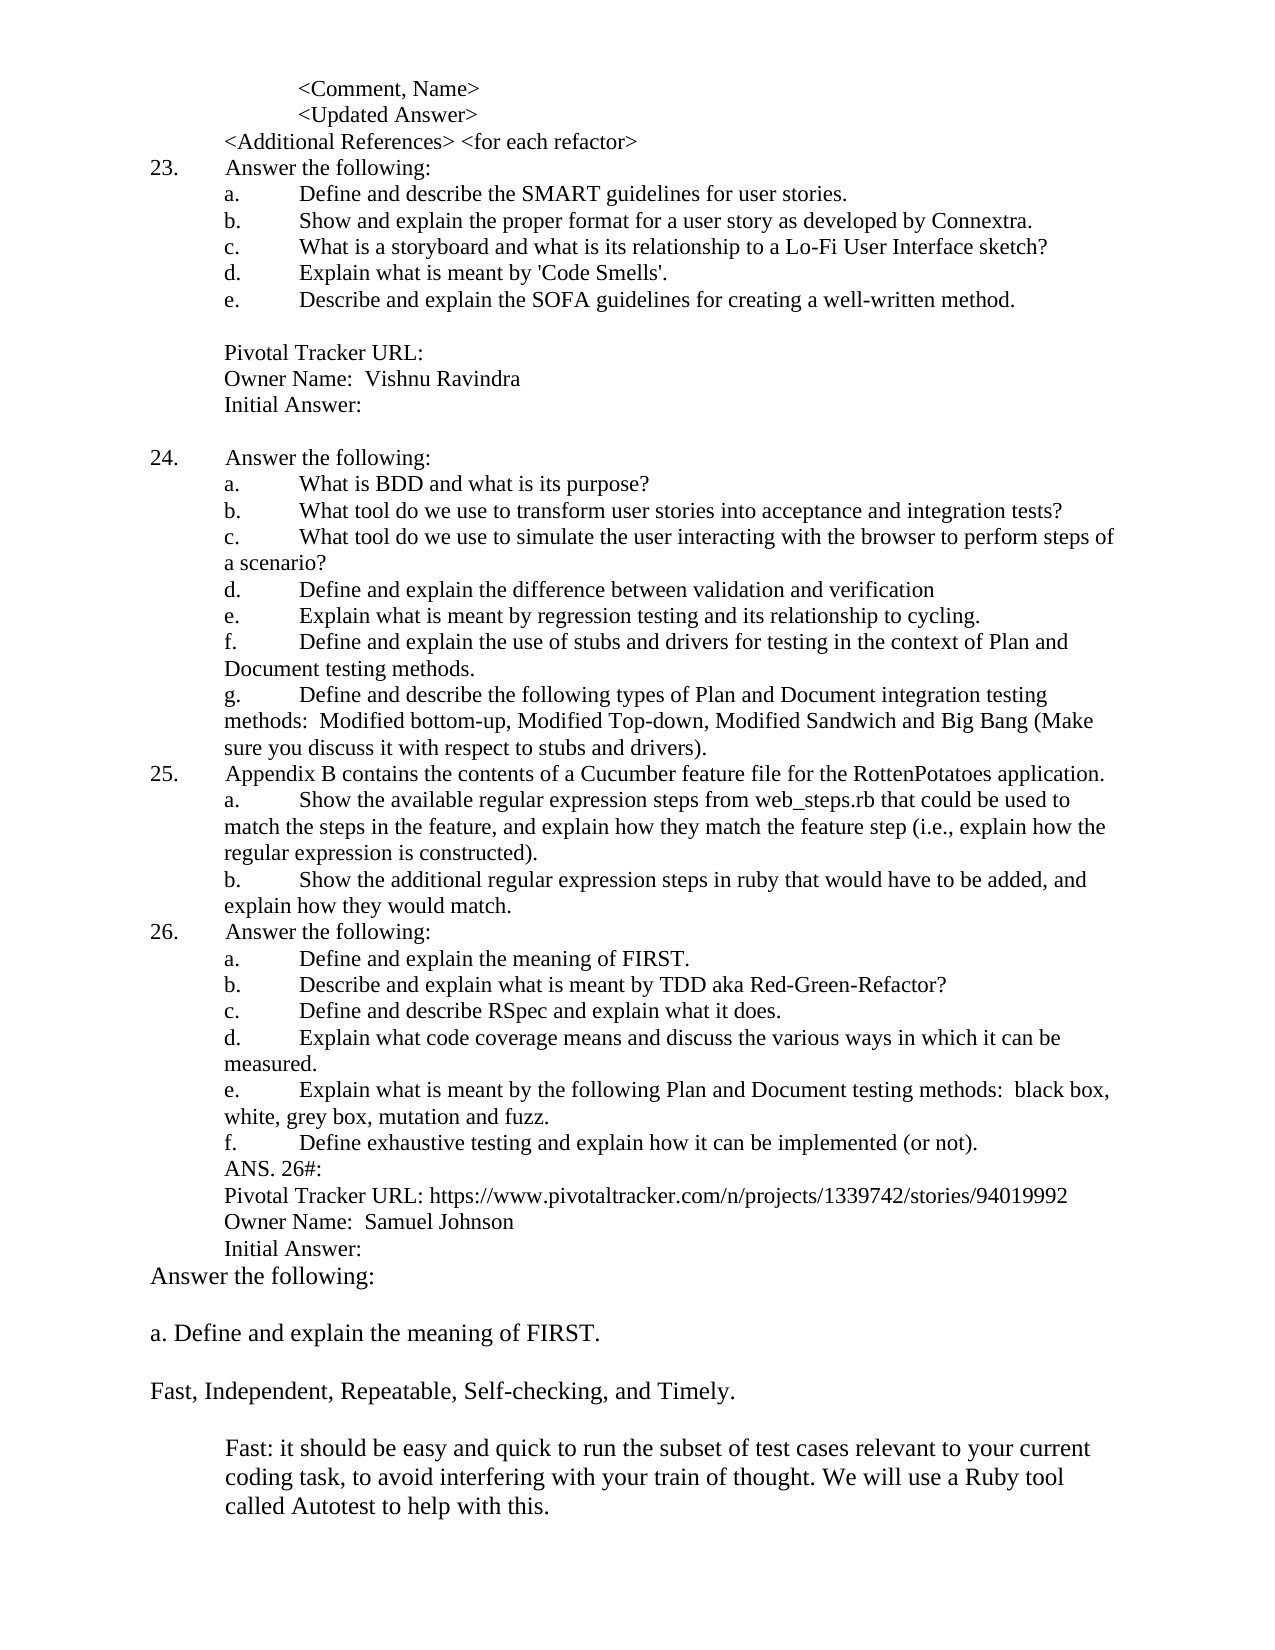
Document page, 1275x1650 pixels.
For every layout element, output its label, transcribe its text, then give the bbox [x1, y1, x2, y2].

text b. What tool do we use to transform user stories into acceptance and integration tests? [224, 497, 1125, 523]
text g. Define and describe the following types of Plan and Document integration testing methods: Modified bottom-up, Modified Top-down, Modified Sandwich and Big Bang (Make sure you discuss it with respect to stubs and drivers). [224, 681, 1125, 760]
text d. Explain what is meant by 'Code Smells'. [224, 259, 1125, 286]
text 26. Answer the following: [150, 918, 1125, 945]
text <Additional References> <for each refactor> [224, 128, 1125, 154]
text Answer the following: [150, 1261, 1125, 1290]
text a. Define and explain the meaning of FIRST. [224, 945, 1125, 971]
text Owner Name: Samuel Johnson [224, 1208, 1125, 1234]
text c. What is a storyboard and what is its relationship to a Lo-Fi User Interface sketch? [224, 233, 1125, 259]
text 24. Answer the following: [150, 444, 1125, 470]
text b. Show and explain the proper format for a user story as developed by Connextra. [224, 207, 1125, 233]
text Pivotal Tracker URL: https://www.pivotaltracker.com/n/projects/1339742/stories/94019992 [224, 1182, 1125, 1208]
text e. Explain what is meant by regression testing and its relationship to cycling. [224, 602, 1125, 628]
text e. Explain what is meant by the following Plan and Document testing methods: black box, white, grey box, mutation and fuzz. [224, 1076, 1125, 1129]
text c. What tool do we use to simulate the user interacting with the browser to perform steps of a scenario? [224, 523, 1125, 576]
text Initial Answer: [224, 391, 1125, 418]
text Pivotal Tracker URL: [224, 338, 1125, 365]
text a. What is BDD and what is its purpose? [224, 470, 1125, 497]
text f. Define exhaustive testing and explain how it can be implemented (or not). ANS. 26#: [224, 1129, 1125, 1182]
text Fast, Independent, Repeatable, Self-checking, and Timely. [150, 1376, 1125, 1405]
text b. Describe and explain what is meant by TDD aka Red-Green-Refactor? [224, 971, 1125, 997]
text d. Explain what code coverage means and discuss the various ways in which it can be measured. [224, 1024, 1125, 1076]
text Owner Name: Vishnu Ravindra [224, 365, 1125, 391]
text d. Define and explain the difference between validation and verification [224, 576, 1125, 602]
text a. Show the available regular expression steps from web_steps.rb that could be used to match the steps in the feature, and explain how they match the feature step (i.e., explain how the regular expression is constructed). [224, 787, 1125, 866]
text <Updated Answer> [298, 101, 1125, 128]
text a. Define and describe the SMART guidelines for user stories. [224, 180, 1125, 207]
text <Comment, Name> [298, 75, 1125, 101]
text a. Define and explain the meaning of FIRST. [150, 1318, 1125, 1347]
text Fast: it should be easy and quick to run the subset of test cases relevant to your current coding task, to avoid interfering with your train of thought. We will use a Ruby tool called Autotest to help with this. [225, 1433, 1125, 1520]
text Initial Answer: [224, 1234, 1125, 1261]
text b. Show the additional regular expression steps in ruby that would have to be added, and explain how they would match. [224, 866, 1125, 918]
text 25. Appendix B contains the contents of a Cucumber feature file for the RottenPotatoes application. [150, 760, 1125, 787]
text e. Describe and explain the SOFA guidelines for creating a well-written method. [224, 286, 1125, 312]
text 23. Answer the following: [150, 154, 1125, 180]
text c. Define and describe RSpec and explain what it does. [224, 997, 1125, 1024]
text f. Define and explain the use of stubs and drivers for testing in the context of Plan and Document testing methods. [224, 628, 1125, 681]
